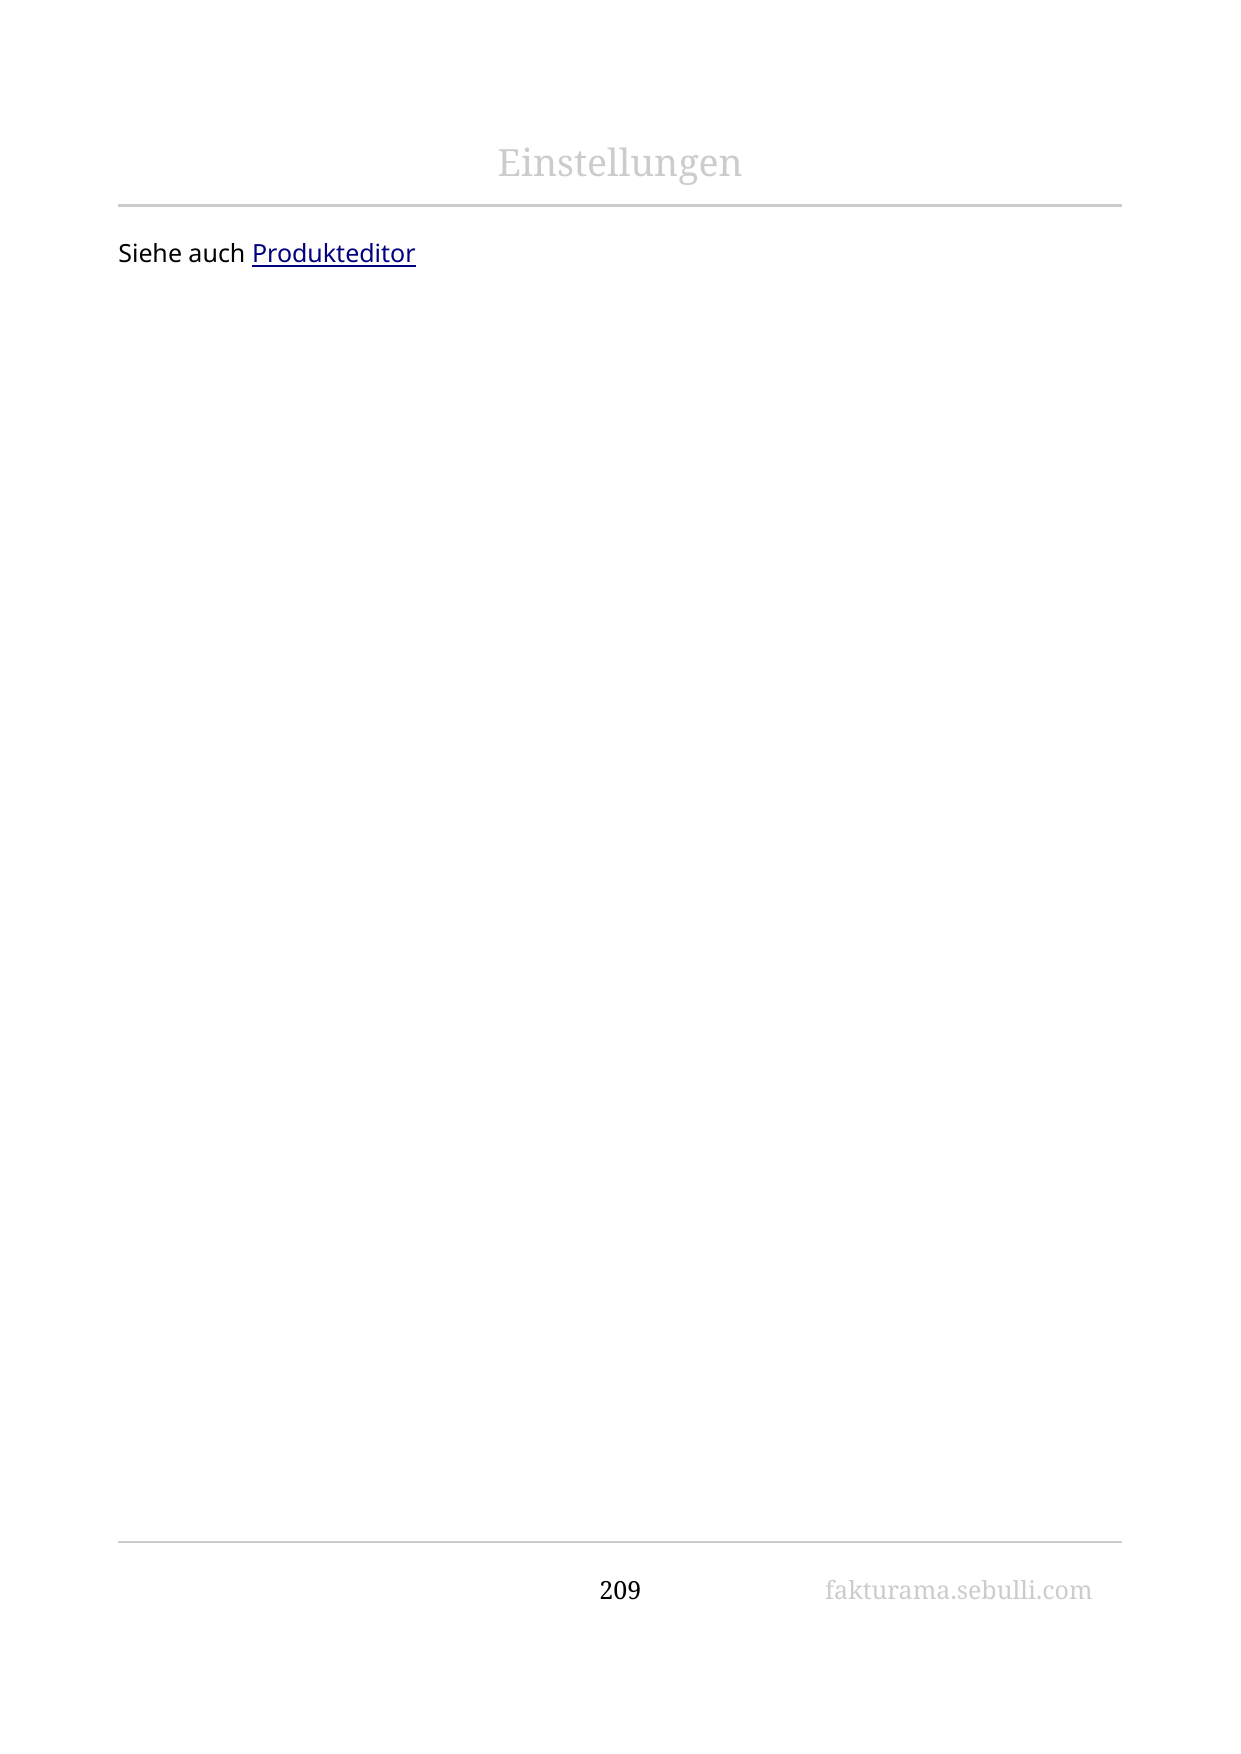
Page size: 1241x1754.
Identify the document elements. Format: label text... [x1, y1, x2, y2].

text Siehe auch Produkteditor [118, 236, 1122, 270]
